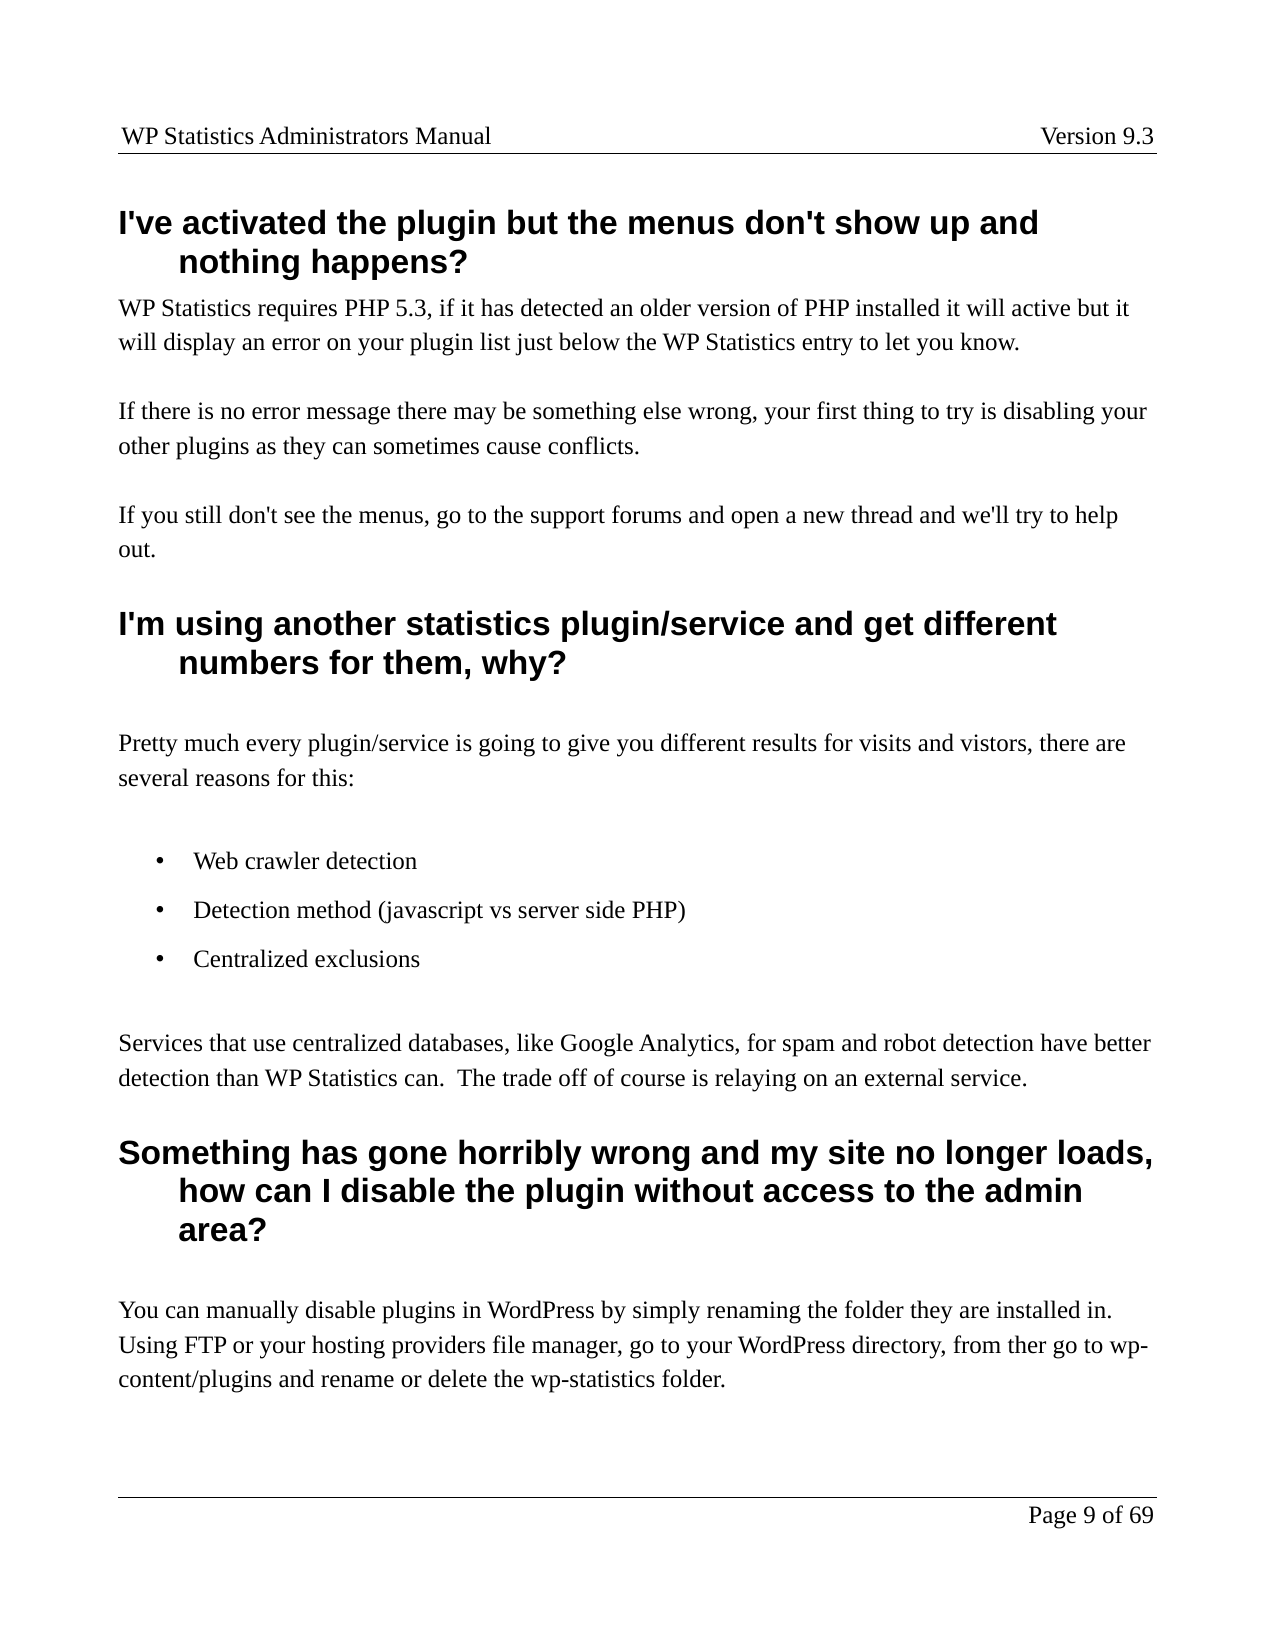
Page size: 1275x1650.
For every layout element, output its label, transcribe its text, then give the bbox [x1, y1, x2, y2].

text Pretty much every plugin/service is going to give you different results for visits and vistors, there are several reasons for this: [118, 694, 1157, 826]
list Centralized exclusions [156, 944, 1157, 1008]
subtitle I'm using another statistics plugin/service and get different numbers for them, why? [118, 604, 1157, 681]
subtitle Something has gone horribly wrong and my site no longer loads, how can I disable the plugin without access to the admin area? [118, 1132, 1157, 1248]
list Detection method (javascript vs server side PHP) [156, 896, 1157, 924]
text WP Statistics requires PHP 5.3, if it has detected an older version of PHP installed it will active but it will display an error on your plugin list just below the WP Statistics entry to let you know. If there is no error message there may be something else wrong, your first thing to try is disabling your other plugins as they can sometimes cause conflicts. If you still don't see the menus, go to the support forums and open a new thread and we'll try to help out. [118, 293, 1157, 563]
text You can manually disable plugins in WordPress by simply renaming the folder they are installed in. Using FTP or your hosting providers file manager, go to your WordPress directory, from ther go to wp-content/plugins and rename or delete the wp-statistics folder. [118, 1261, 1157, 1428]
text Services that use centralized databases, like Google Analytics, for spam and robot detection have better detection than WP Statistics can. The trade off of course is relaying on an external service. [118, 1028, 1157, 1091]
subtitle I've activated the plugin but the menus don't show up and nothing happens? [118, 203, 1157, 280]
list Web crawler detection [156, 846, 1157, 875]
